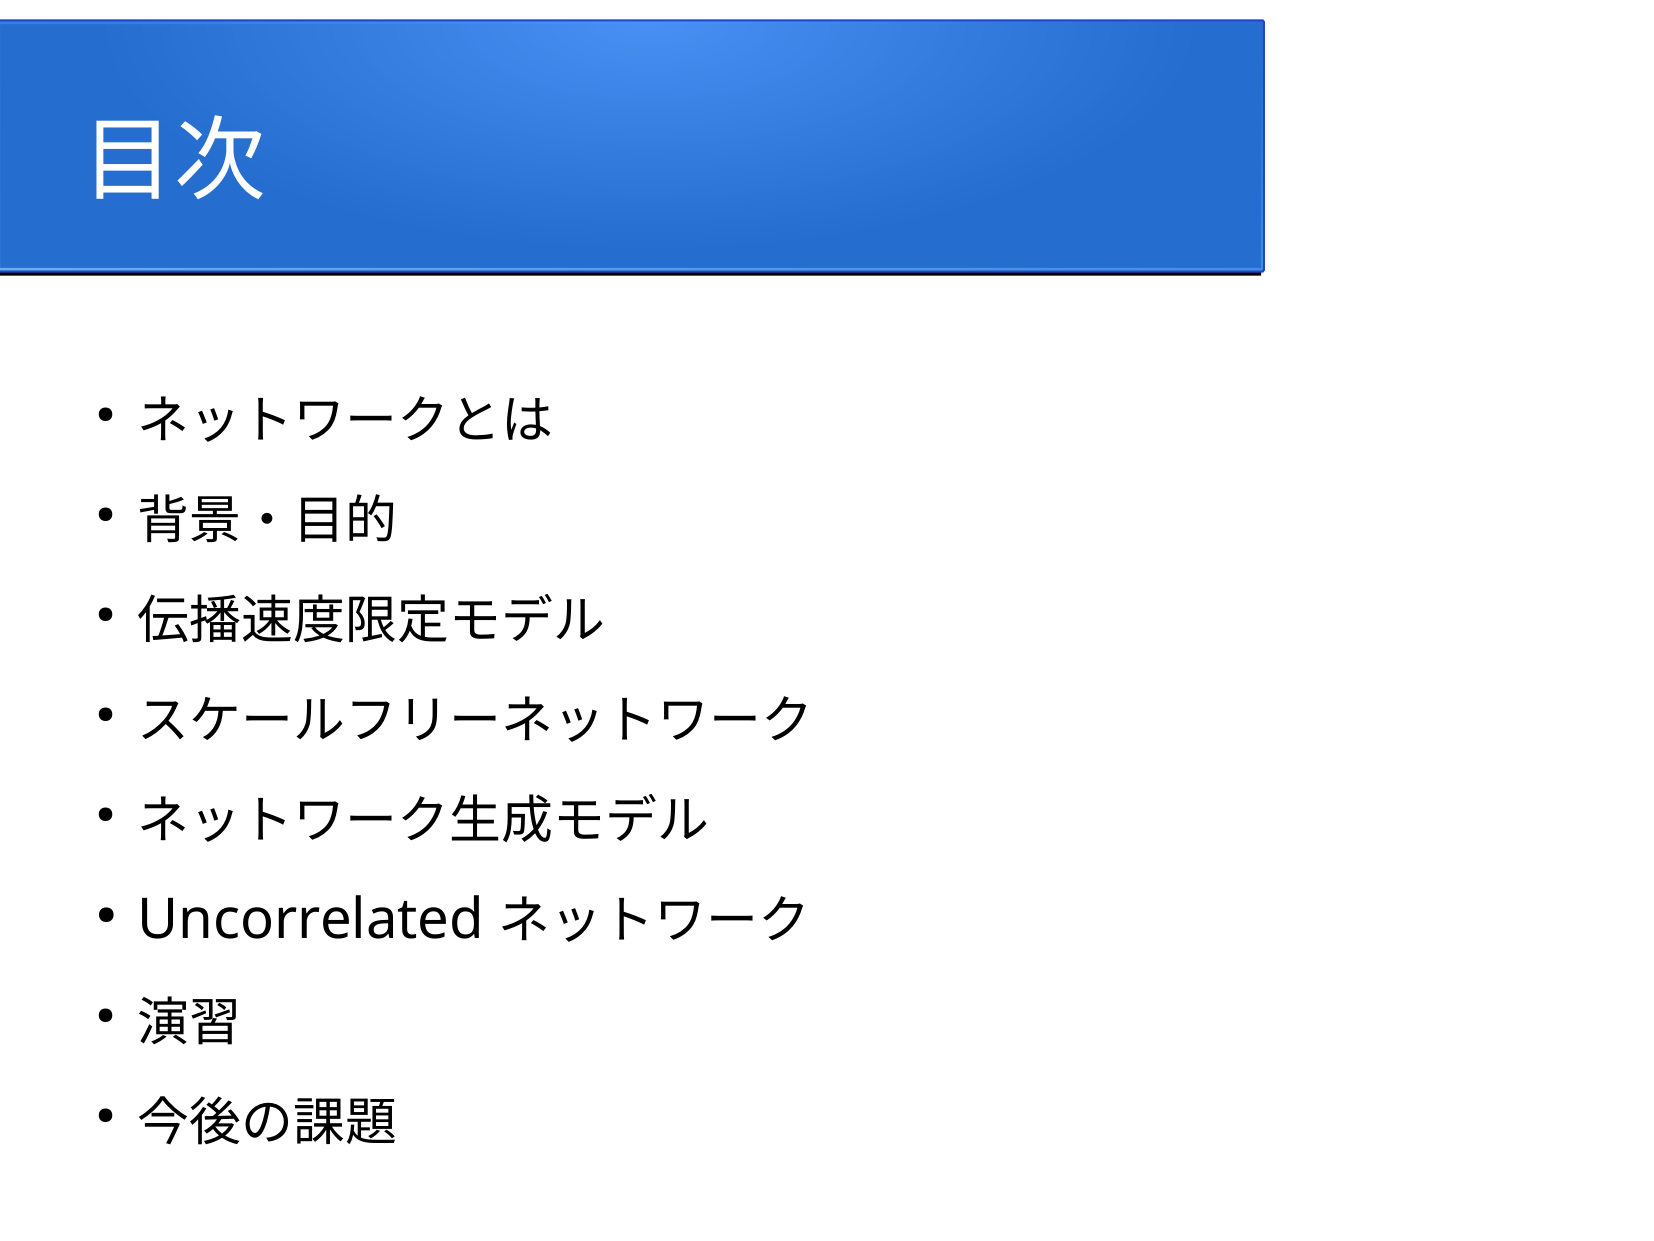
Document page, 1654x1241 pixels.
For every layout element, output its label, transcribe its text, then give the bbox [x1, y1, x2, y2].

title 目次 [82, 49, 1250, 257]
list ネットワークとは 背景・目的 伝播速度限定モデル スケールフリーネットワーク ネットワーク生成モデル Uncorrelated ネットワーク 演習 今後の課題 [82, 290, 1538, 1164]
